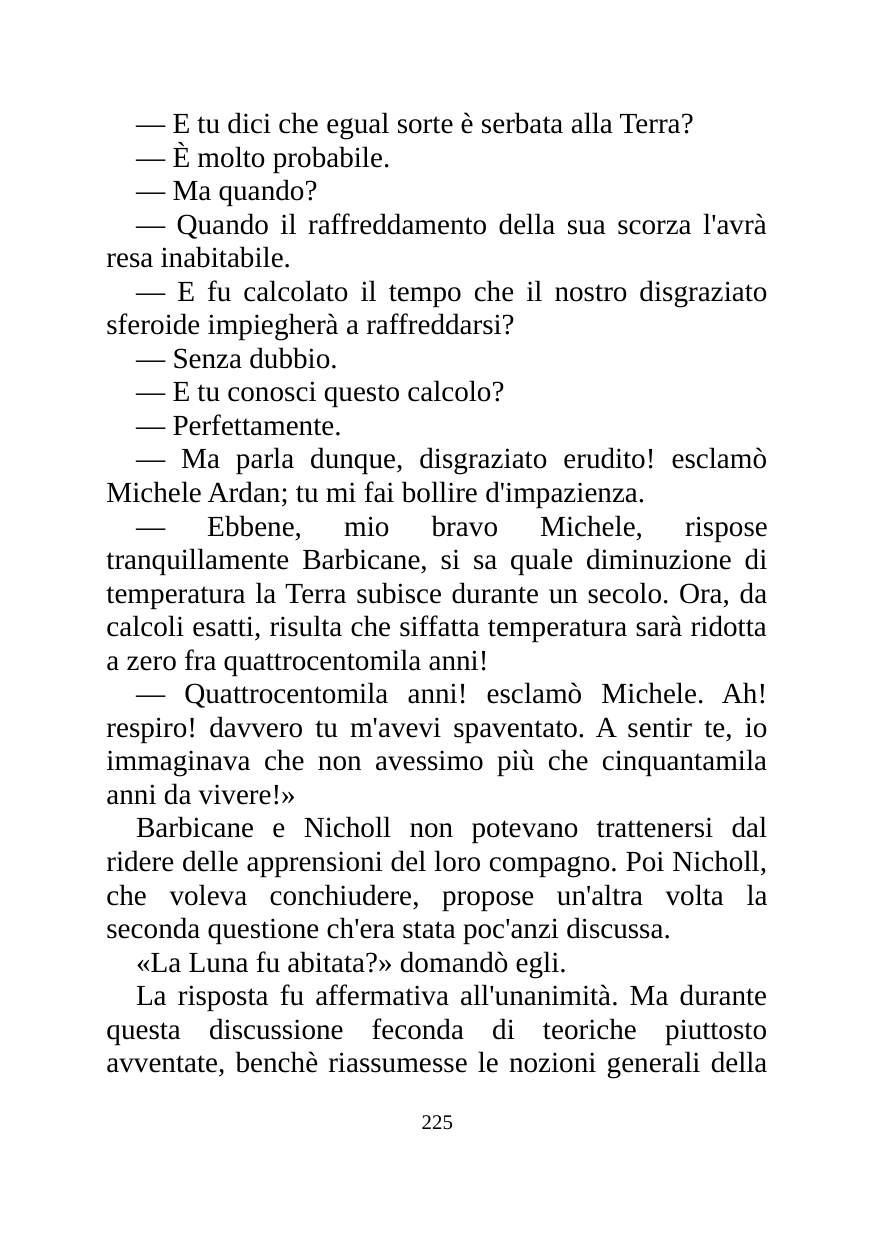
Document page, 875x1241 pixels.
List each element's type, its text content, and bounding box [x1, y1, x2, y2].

text La risposta fu affermativa all'unanimità. Ma durante questa discussione feconda di teoriche piuttosto avventate, benchè riassumesse le nozioni generali della [106, 978, 768, 1079]
text — Senza dubbio. [106, 341, 768, 374]
text — Ebbene, mio bravo Michele, rispose tranquillamente Barbicane, si sa quale diminuzione di temperatura la Terra subisce durante un secolo. Ora, da calcoli esatti, risulta che siffatta temperatura sarà ridotta a zero fra quattrocentomila anni! [106, 509, 768, 676]
text — Quando il raffreddamento della sua scorza l'avrà resa inabitabile. [106, 207, 768, 274]
text — E tu dici che egual sorte è serbata alla Terra? [106, 106, 768, 140]
text — Quattrocentomila anni! esclamò Michele. Ah! respiro! davvero tu m'avevi spaventato. A sentir te, io immaginava che non avessimo più che cinquantamila anni da vivere!» [106, 676, 768, 811]
text — Ma quando? [106, 173, 768, 207]
text «La Luna fu abitata?» domandò egli. [106, 945, 768, 978]
text Barbicane e Nicholl non potevano trattenersi dal ridere delle apprensioni del loro compagno. Poi Nicholl, che voleva conchiudere, propose un'altra volta la seconda questione ch'era stata poc'anzi discussa. [106, 811, 768, 945]
text — Ma parla dunque, disgraziato erudito! esclamò Michele Ardan; tu mi fai bollire d'impazienza. [106, 442, 768, 509]
text — E fu calcolato il tempo che il nostro disgraziato sferoide impiegherà a raffreddarsi? [106, 274, 768, 341]
text — E tu conosci questo calcolo? [106, 374, 768, 408]
text — Perfettamente. [106, 408, 768, 442]
text — È molto probabile. [106, 140, 768, 173]
